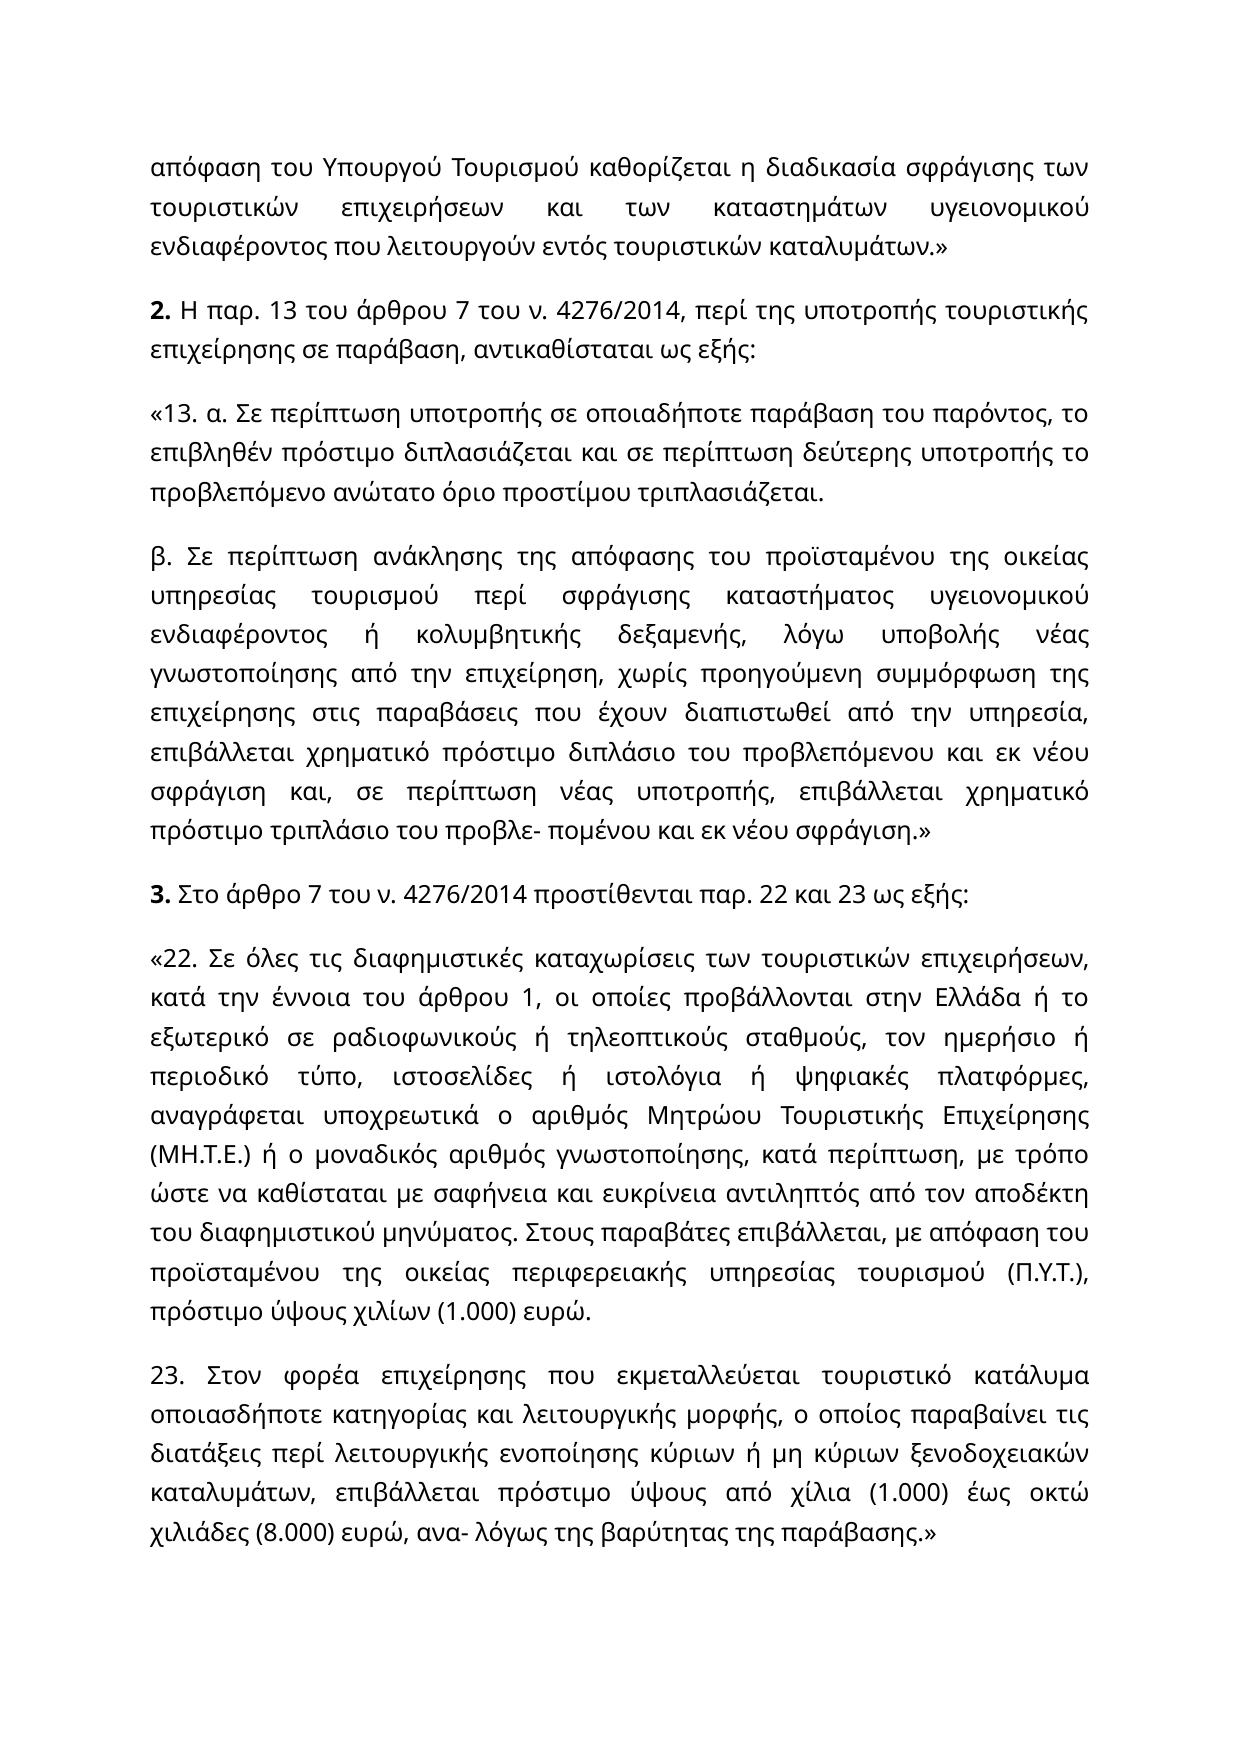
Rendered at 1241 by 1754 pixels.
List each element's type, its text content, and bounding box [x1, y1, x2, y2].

text «22. Σε όλες τις διαφημιστικές καταχωρίσεις των τουριστικών επιχειρήσεων, κατά την έννοια του άρθρου 1, οι οποίες προβάλλονται στην Ελλάδα ή το εξωτερικό σε ραδιοφωνικούς ή τηλεοπτικούς σταθμούς, τον ημερήσιο ή περιοδικό τύπο, ιστοσελίδες ή ιστολόγια ή ψηφιακές πλατφόρμες, αναγράφεται υποχρεωτικά ο αριθμός Μητρώου Τουριστικής Επιχείρησης (ΜΗ.Τ.Ε.) ή ο μοναδικός αριθμός γνωστοποίησης, κατά περίπτωση, με τρόπο ώστε να καθίσταται με σαφήνεια και ευκρίνεια αντιληπτός από τον αποδέκτη του διαφημιστικού μηνύματος. Στους παραβάτες επιβάλλεται, με απόφαση του προϊσταμένου της οικείας περιφερειακής υπηρεσίας τουρισμού (Π.Υ.Τ.), πρόστιμο ύψους χιλίων (1.000) ευρώ. [150, 941, 1090, 1327]
text β. Σε περίπτωση ανάκλησης της απόφασης του προϊσταμένου της οικείας υπηρεσίας τουρισμού περί σφράγισης καταστήματος υγειονομικού ενδιαφέροντος ή κολυμβητικής δεξαμενής, λόγω υποβολής νέας γνωστοποίησης από την επιχείρηση, χωρίς προηγούμενη συμμόρφωση της επιχείρησης στις παραβάσεις που έχουν διαπιστωθεί από την υπηρεσία, επιβάλλεται χρηματικό πρόστιμο διπλάσιο του προβλεπόμενου και εκ νέου σφράγιση και, σε περίπτωση νέας υποτροπής, επιβάλλεται χρηματικό πρόστιμο τριπλάσιο του προβλε- πομένου και εκ νέου σφράγιση.» [150, 538, 1090, 847]
text 23. Στον φορέα επιχείρησης που εκμεταλλεύεται τουριστικό κατάλυμα οποιασδήποτε κατηγορίας και λειτουργικής μορφής, ο οποίος παραβαίνει τις διατάξεις περί λειτουργικής ενοποίησης κύριων ή μη κύριων ξενοδοχειακών καταλυμάτων, επιβάλλεται πρόστιμο ύψους από χίλια (1.000) έως οκτώ χιλιάδες (8.000) ευρώ, ανα- λόγως της βαρύτητας της παράβασης.» [150, 1357, 1090, 1548]
text 3. Στο άρθρο 7 του ν. 4276/2014 προστίθενται παρ. 22 και 23 ως εξής: [150, 877, 1090, 911]
text 2. Η παρ. 13 του άρθρου 7 του ν. 4276/2014, περί της υποτροπής τουριστικής επιχείρησης σε παράβαση, αντικαθίσταται ως εξής: [150, 292, 1090, 366]
text απόφαση του Υπουργού Τουρισμού καθορίζεται η διαδικασία σφράγισης των τουριστικών επιχειρήσεων και των καταστημάτων υγειονομικού ενδιαφέροντος που λειτουργούν εντός τουριστικών καταλυμάτων.» [150, 150, 1090, 262]
text «13. α. Σε περίπτωση υποτροπής σε οποιαδήποτε παράβαση του παρόντος, το επιβληθέν πρόστιμο διπλασιάζεται και σε περίπτωση δεύτερης υποτροπής το προβλεπόμενο ανώτατο όριο προστίμου τριπλασιάζεται. [150, 396, 1090, 508]
